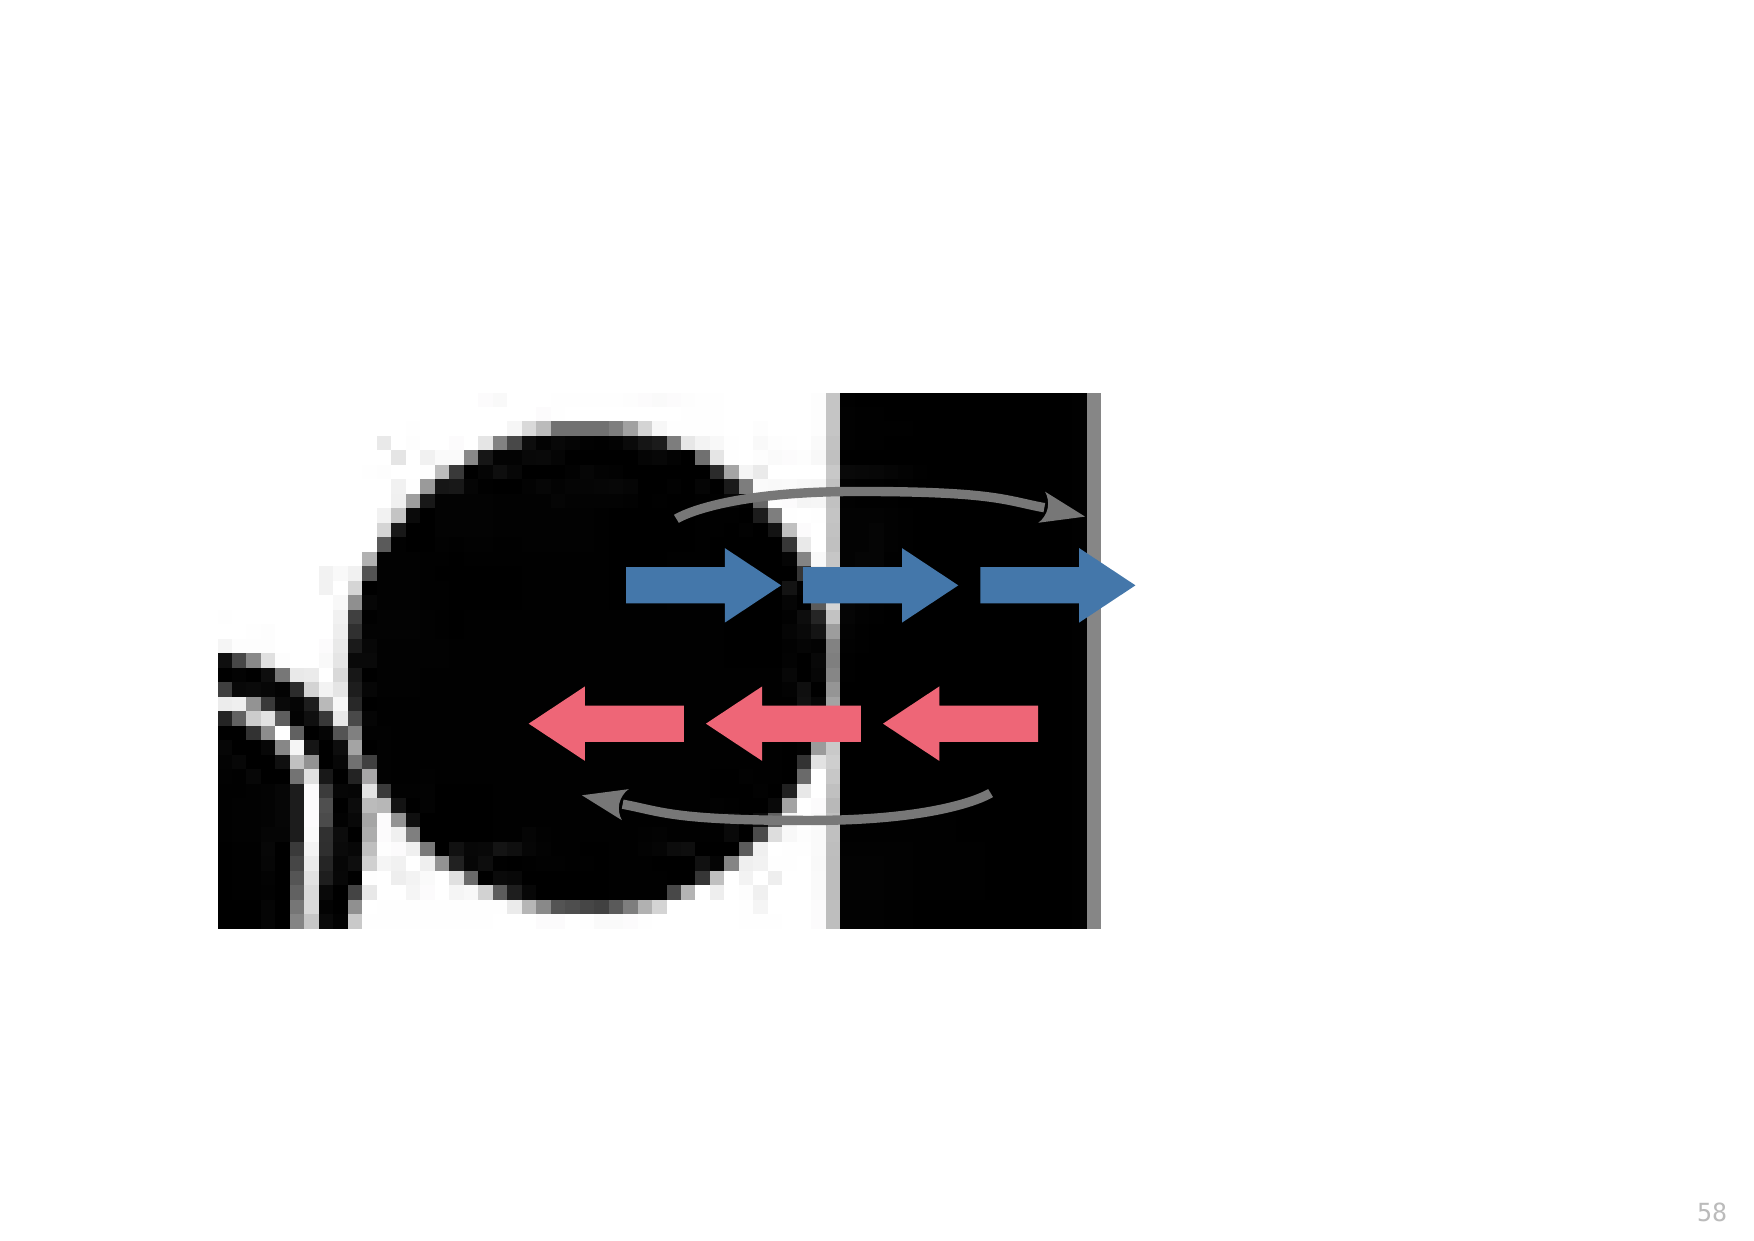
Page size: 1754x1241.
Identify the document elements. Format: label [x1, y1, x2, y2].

picture [218, 393, 1116, 929]
text_box [528, 686, 684, 761]
text_box [883, 686, 1039, 761]
text_box [980, 548, 1136, 623]
text_box [626, 548, 782, 623]
text_box [803, 548, 959, 623]
text_box [705, 686, 861, 761]
